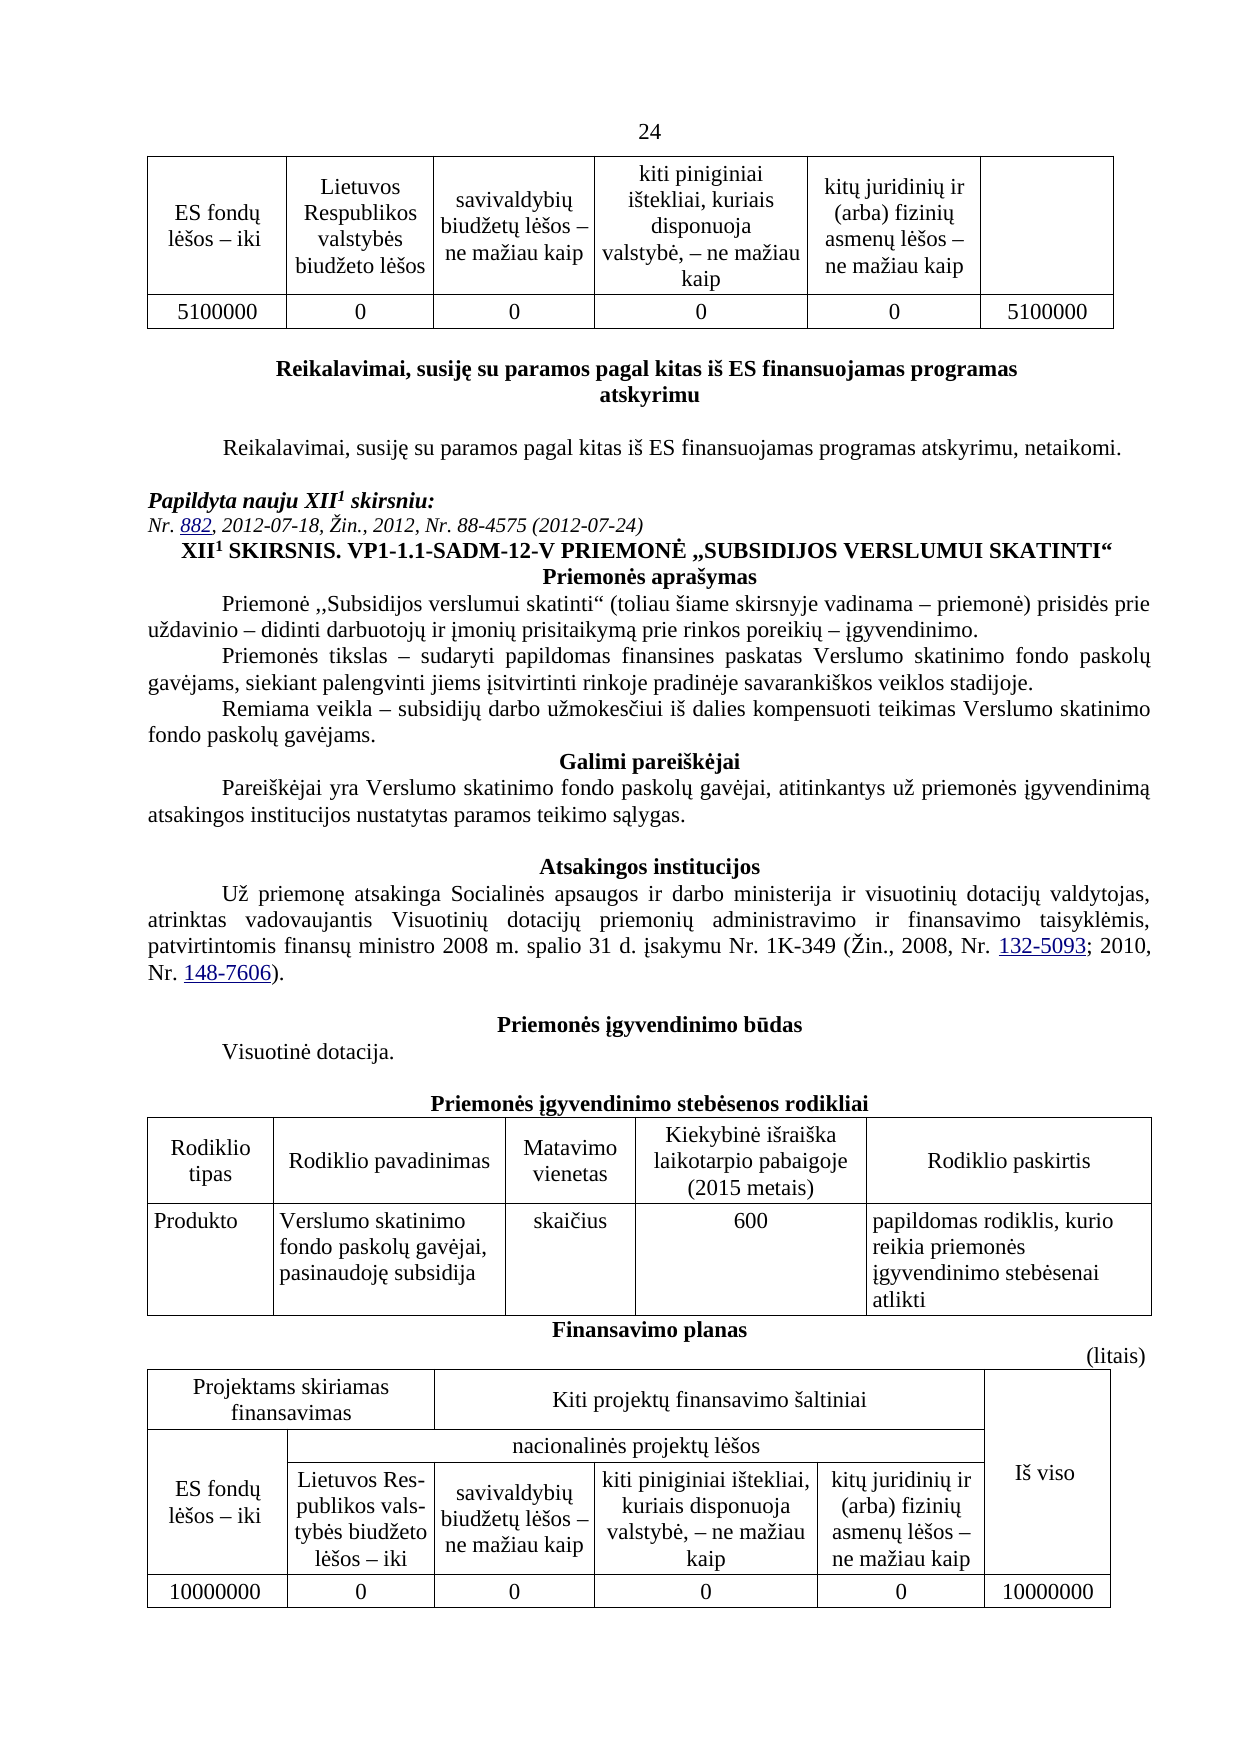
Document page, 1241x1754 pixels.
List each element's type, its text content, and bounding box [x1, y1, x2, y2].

table_cell skaičius [506, 1204, 635, 1315]
table_cell 0 [434, 295, 594, 327]
table_header Rodiklio tipas [148, 1118, 273, 1203]
table_cell 10000000 [148, 1575, 287, 1607]
text (litais) [148, 1342, 1152, 1369]
text Reikalavimai, susiję su paramos pagal kitas iš ES finansuojamas programas atskyrimu [148, 355, 1152, 408]
text XII1 SKIRSNIS. VP1-1.1-SADM-12-V PRIEMONĖ ,,SUBSIDIJOS VERSLUMUI SKATINTI“ [148, 537, 1152, 563]
table_cell kiti piniginiai ištekliai, kuriais disponuoja valstybė, – ne mažiau kaip [595, 157, 807, 294]
text Už priemonę atsakinga Socialinės apsaugos ir darbo ministerija ir visuotinių dotacijų valdytojas, atrinktas vadovaujantis Visuotinių dotacijų priemonių administravimo ir finansavimo taisyklėmis, patvirtintomis finansų ministro 2008 m. spalio 31 d. įsakymu Nr. 1K-349 (Žin., 2008, Nr. 132-5093; 2010, Nr. 148-7606). [148, 880, 1152, 985]
table_header Rodiklio paskirtis [867, 1118, 1151, 1203]
table_header [981, 157, 1113, 294]
table_cell 0 [595, 295, 807, 327]
table_cell nacionalinės projektų lėšos [288, 1430, 984, 1462]
table_cell 10000000 [985, 1575, 1110, 1607]
table_cell Verslumo skatinimo fondo paskolų gavėjai, pasinaudoję subsidija [274, 1204, 505, 1315]
text Priemonės įgyvendinimo būdas [148, 1011, 1152, 1038]
table_cell Lietuvos Res­publikos vals­tybės biudžeto lėšos – iki [288, 1463, 434, 1574]
table_cell 0 [287, 295, 433, 327]
text Pareiškėjai yra Verslumo skatinimo fondo paskolų gavėjai, atitinkantys už priemonės įgyvendinimą atsakingos institucijos nustatytas paramos teikimo sąlygas. [148, 774, 1152, 827]
table_cell kiti piniginiai ištekliai, kuriais disponuoja valstybė, – ne mažiau kaip [595, 1463, 817, 1574]
table_header Matavimo vienetas [506, 1118, 635, 1203]
table_cell 5100000 [148, 295, 286, 327]
table_cell 0 [808, 295, 980, 327]
text Priemonės tikslas – sudaryti papildomas finansines paskatas Verslumo skatinimo fondo paskolų gavėjams, siekiant palengvinti jiems įsitvirtinti rinkoje pradinėje savarankiškos veiklos stadijoje. [148, 642, 1152, 695]
table_cell ES fondų lėšos – iki [148, 1430, 287, 1574]
table_header Kiti projektų finansavimo šaltiniai [435, 1370, 984, 1428]
text Priemonės įgyvendinimo stebėsenos rodikliai [148, 1091, 1152, 1117]
text Remiama veikla – subsidijų darbo užmokesčiui iš dalies kompensuoti teikimas Verslumo skatinimo fondo paskolų gavėjams. [148, 695, 1152, 748]
table_cell 0 [288, 1575, 434, 1607]
text Atsakingos institucijos [148, 853, 1152, 880]
table_cell 0 [818, 1575, 984, 1607]
table_cell 5100000 [981, 295, 1113, 327]
table_header Kiekybinė išraiška laikotarpio pabaigoje (2015 metais) [636, 1118, 866, 1203]
text Reikalavimai, susiję su paramos pagal kitas iš ES finansuojamas programas atskyrimu, netaikomi. [148, 434, 1152, 460]
text Priemonės aprašymas [148, 563, 1152, 590]
table_header Rodiklio pavadinimas [274, 1118, 505, 1203]
table_cell kitų juridinių ir (arba) fizinių asmenų lėšos – ne mažiau kaip [818, 1463, 984, 1574]
table_cell 0 [435, 1575, 594, 1607]
table_cell savivaldybių biudžetų lėšos – ne mažiau kaip [434, 157, 594, 294]
text Finansavimo planas [148, 1316, 1152, 1342]
text Galimi pareiškėjai [148, 748, 1152, 774]
table_cell Lietuvos Respublikos valstybės biudžeto lėšos [287, 157, 433, 294]
text Papildyta nauju XII1 skirsniu: [148, 487, 1152, 513]
table_cell 600 [636, 1204, 866, 1315]
table_header Iš viso [985, 1370, 1110, 1574]
table_header Projektams skiriamas finansavimas [148, 1370, 434, 1428]
table_cell kitų juridinių ir (arba) fizinių asmenų lėšos – ne mažiau kaip [808, 157, 980, 294]
table_cell papildomas rodiklis, kurio reikia priemonės įgyvendinimo stebėsenai atlikti [867, 1204, 1151, 1315]
table_cell savivaldybių biudžetų lėšos – ne mažiau kaip [435, 1463, 594, 1574]
table_cell 0 [595, 1575, 817, 1607]
table_cell ES fondų lėšos – iki [148, 157, 286, 294]
text Nr. 882, 2012-07-18, Žin., 2012, Nr. 88-4575 (2012-07-24) [148, 513, 1152, 537]
text Priemonė ,,Subsidijos verslumui skatinti“ (toliau šiame skirsnyje vadinama – priemonė) prisidės prie uždavinio – didinti darbuotojų ir įmonių prisitaikymą prie rinkos poreikių – įgyvendinimo. [148, 590, 1152, 642]
table_cell Produkto [148, 1204, 273, 1315]
text Visuotinė dotacija. [148, 1038, 1152, 1064]
